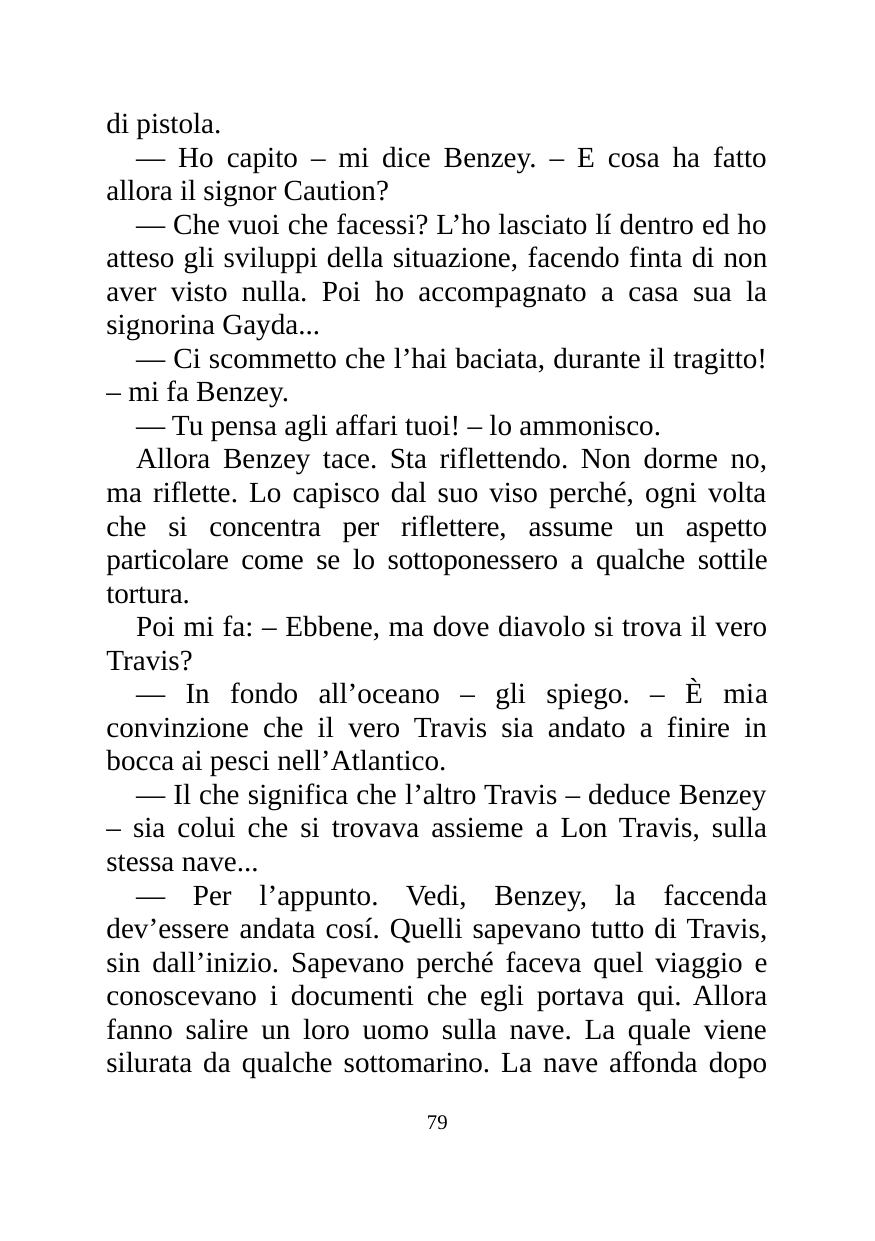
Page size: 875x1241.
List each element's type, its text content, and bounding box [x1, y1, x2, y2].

text — In fondo all’oceano – gli spiego. – È mia convinzione che il vero Travis sia andato a finire in bocca ai pesci nell’Atlantico. [106, 676, 768, 777]
text di pistola. [106, 106, 768, 140]
text — Il che significa che l’altro Travis – deduce Benzey – sia colui che si trovava assieme a Lon Travis, sulla stessa nave... [106, 777, 768, 878]
text Allora Benzey tace. Sta riflettendo. Non dorme no, ma riflette. Lo capisco dal suo viso perché, ogni volta che si concentra per riflettere, assume un aspetto particolare come se lo sottoponessero a qualche sottile tortura. [106, 442, 768, 609]
text — Che vuoi che facessi? L’ho lasciato lí dentro ed ho atteso gli sviluppi della situazione, facendo finta di non aver visto nulla. Poi ho accompagnato a casa sua la signorina Gayda... [106, 207, 768, 341]
text — Per l’appunto. Vedi, Benzey, la faccenda dev’essere andata cosí. Quelli sapevano tutto di Travis, sin dall’inizio. Sapevano perché faceva quel viaggio e conoscevano i documenti che egli portava qui. Allora fanno salire un loro uomo sulla nave. La quale viene silurata da qualche sottomarino. La nave affonda dopo [106, 878, 768, 1079]
text — Tu pensa agli affari tuoi! – lo ammonisco. [106, 408, 768, 442]
text — Ho capito – mi dice Benzey. – E cosa ha fatto allora il signor Caution? [106, 140, 768, 207]
text — Ci scommetto che l’hai baciata, durante il tragitto! – mi fa Benzey. [106, 341, 768, 408]
text Poi mi fa: – Ebbene, ma dove diavolo si trova il vero Travis? [106, 609, 768, 676]
